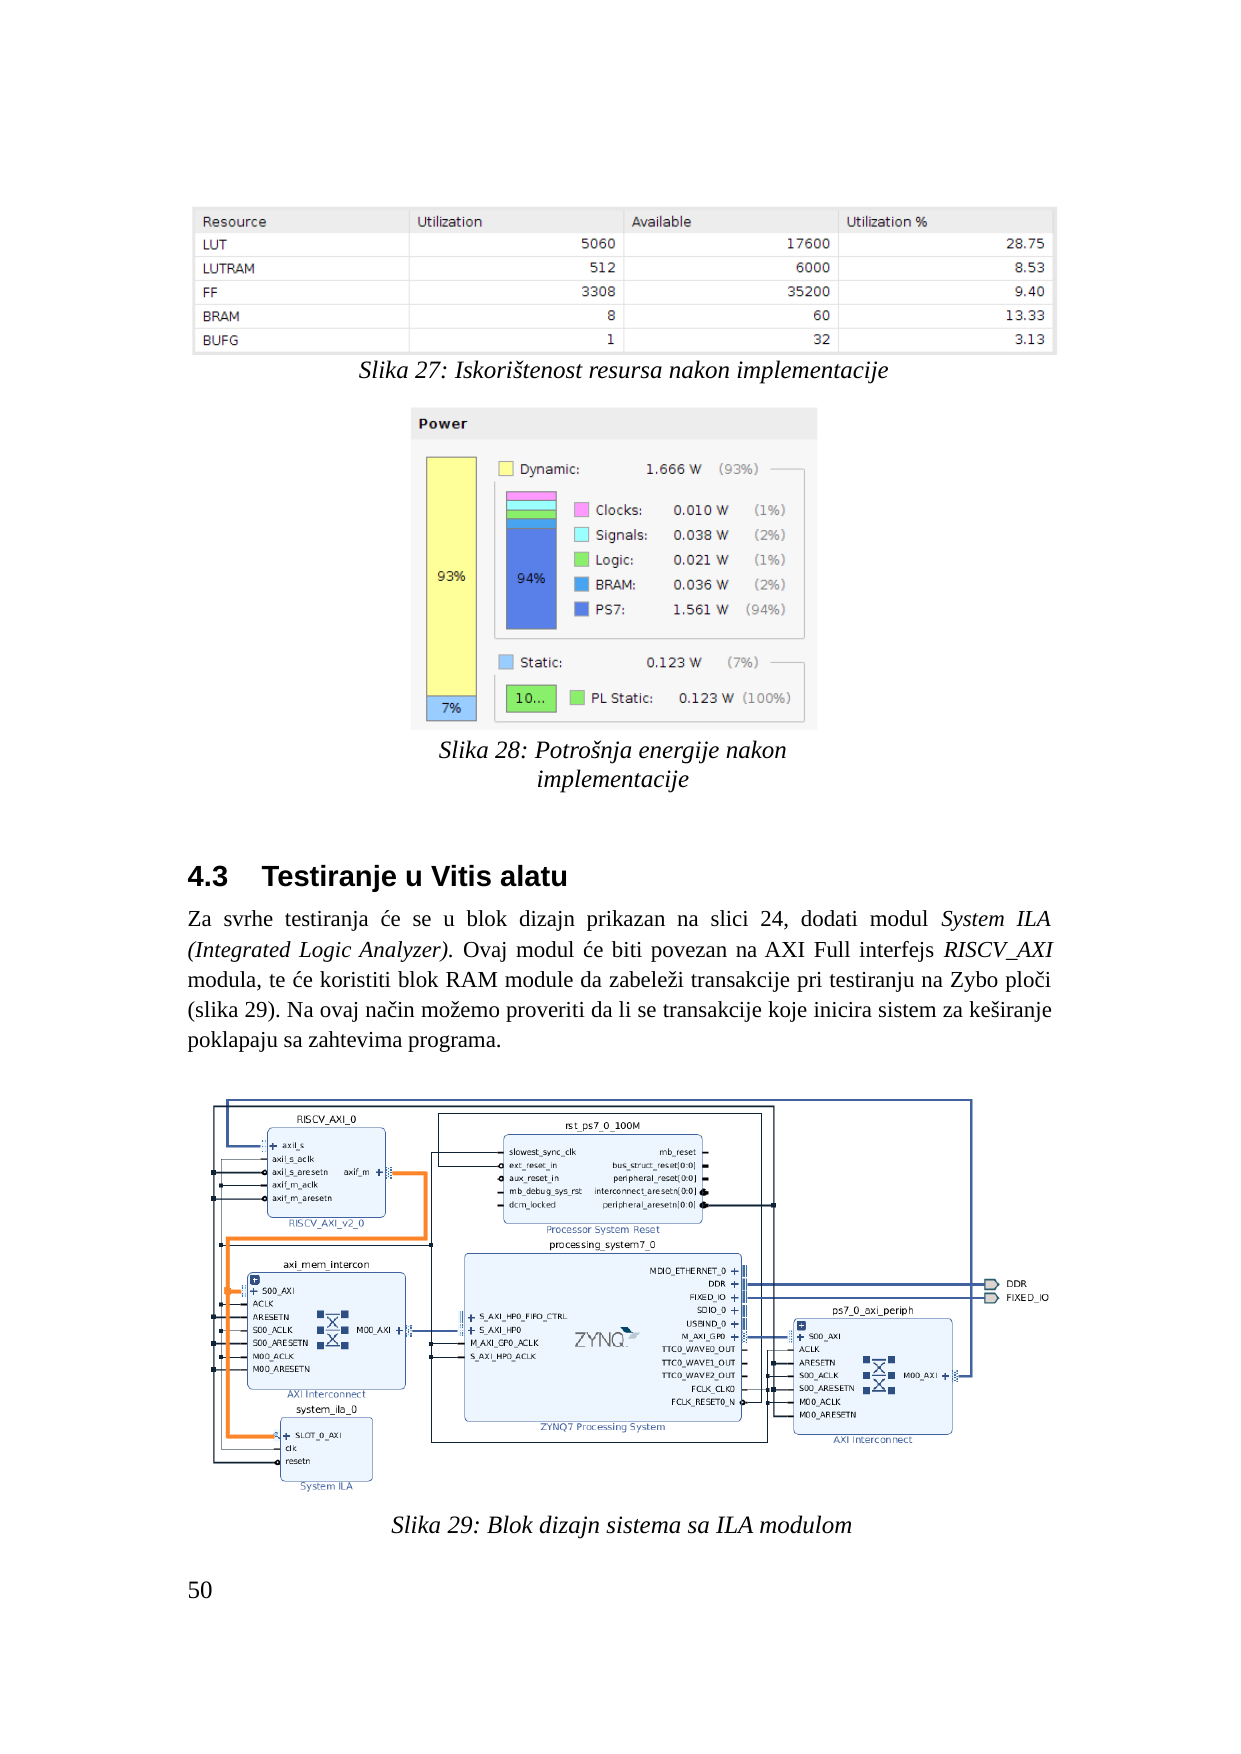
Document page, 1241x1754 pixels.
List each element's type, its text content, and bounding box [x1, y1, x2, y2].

picture [190, 1084, 1056, 1505]
text Za svrhe testiranja će se u blok dizajn prikazan na slici 24, dodati modul System ILA (Integrated Logic Analyzer). Ovaj modul će biti povezan na AXI Full interfejs RISCV_AXI modula, te će koristiti blok RAM module da zabeleži transakcije pri testiranju na Zybo ploči (slika 29). Na ovaj način možemo proveriti da li se transakcije koje inicira sistem za keširanje poklapaju sa zahtevima programa. [187, 905, 1053, 1053]
picture [192, 206, 1058, 355]
subtitle Testiranje u Vitis alatu [187, 859, 1053, 893]
picture [410, 407, 818, 730]
text Slika 28: Potrošnja energije nakon implementacije [411, 730, 817, 792]
text Slika 29: Blok dizajn sistema sa ILA modulom [190, 1505, 1056, 1539]
text Slika 27: Iskorištenost resursa nakon implementacije [192, 355, 1058, 383]
